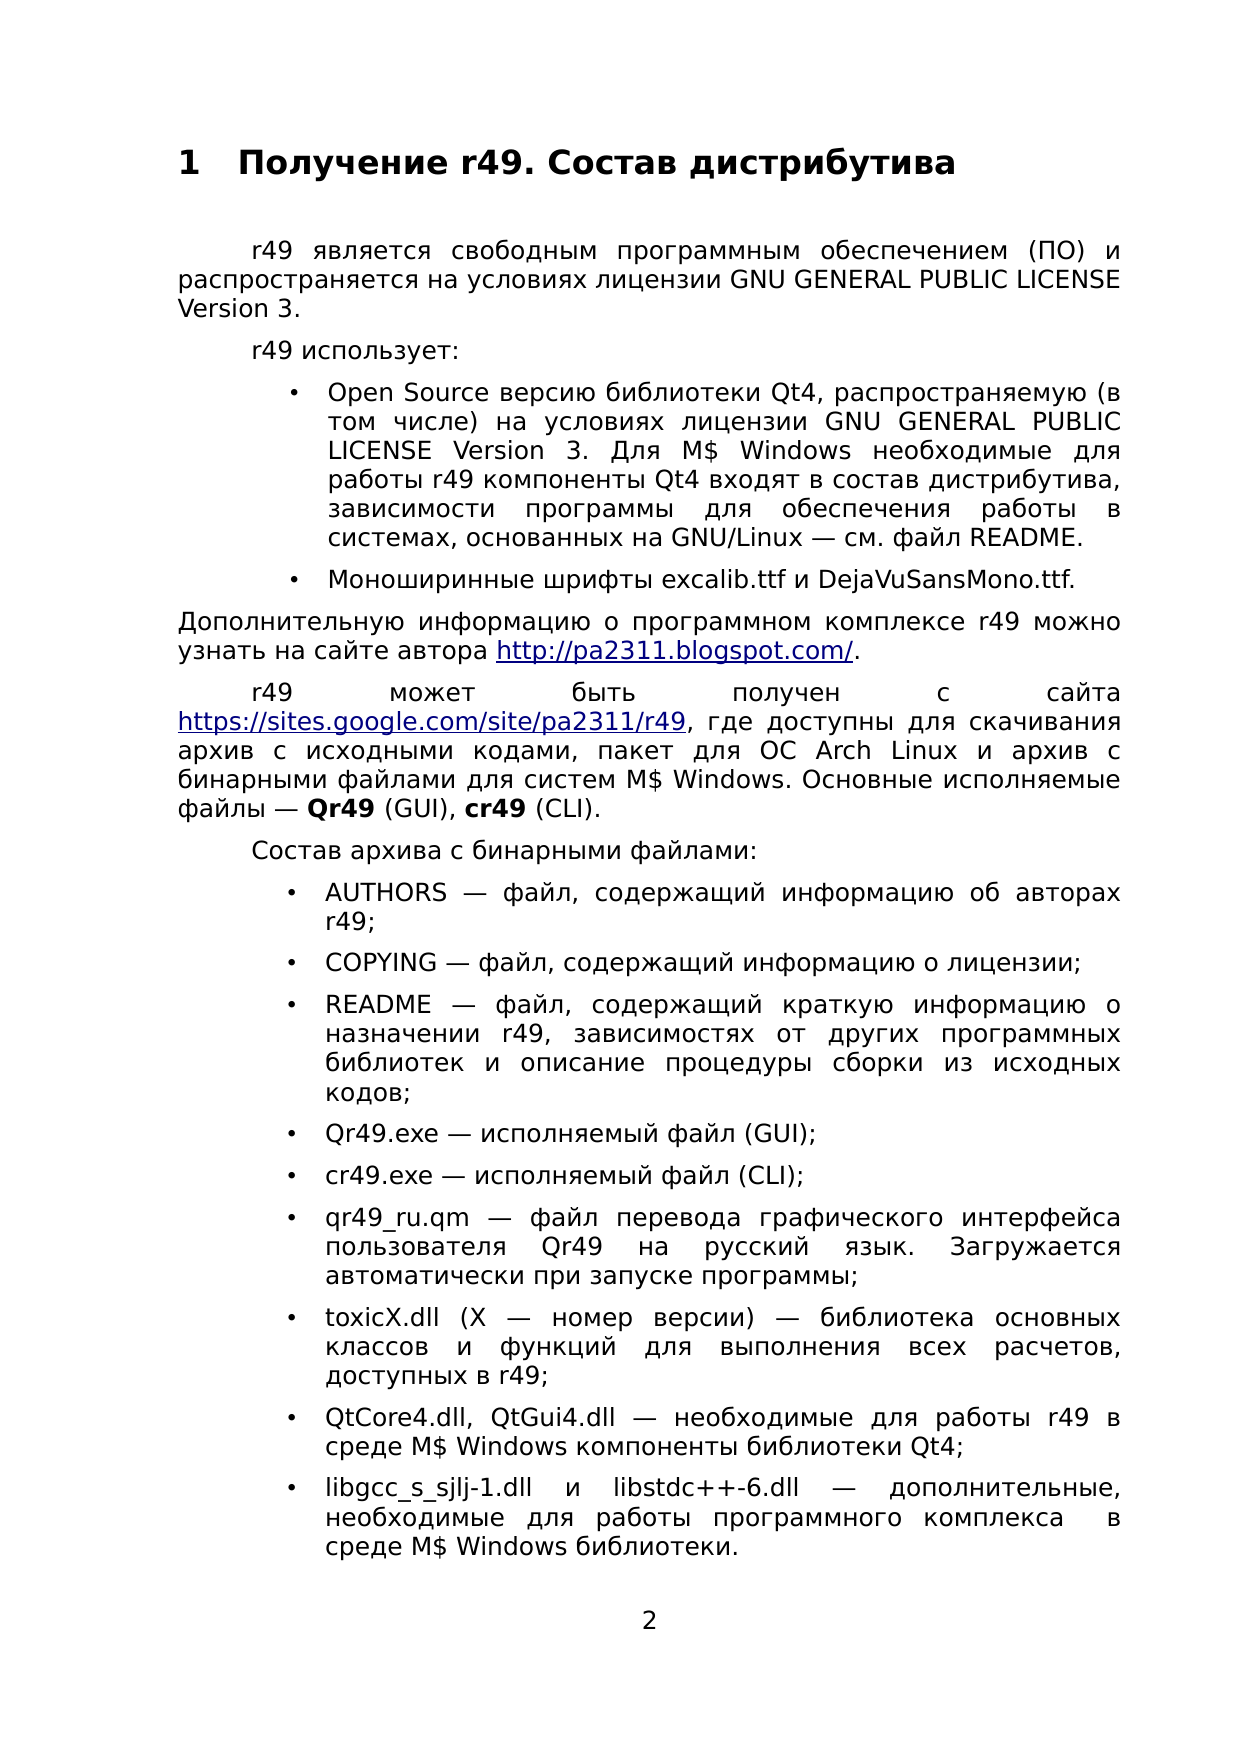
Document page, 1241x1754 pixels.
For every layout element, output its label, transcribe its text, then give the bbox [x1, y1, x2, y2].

list Open Source версию библиотеки Qt4, распространяемую (в том числе) на условиях лицензии GNU GENERAL PUBLIC LICENSE Version 3. Для M$ Windows необходимые для работы r49 компоненты Qt4 входят в состав дистрибутива, зависимости программы для обеспечения работы в системах, основанных на GNU/Linux — см. файл README. [290, 378, 1122, 553]
text Дополнительную информацию о программном комплексе r49 можно узнать на сайте автора http://pa2311.blogspot.com/. [177, 607, 1122, 665]
list libgcc_s_sjlj-1.dll и libstdc++-6.dll — дополнительные, необходимые для работы программного комплекса в среде M$ Windows библиотеки. [287, 1474, 1122, 1561]
list cr49.exe — исполняемый файл (CLI); [287, 1161, 1122, 1190]
text r49 может быть получен с сайта https://sites.google.com/site/pa2311/r49, где доступны для скачивания архив с исходными кодами, пакет для ОС Arch Linux и архив с бинарными файлами для систем M$ Windows. Основные исполняемые файлы — Qr49 (GUI), cr49 (CLI). [177, 678, 1122, 824]
list README — файл, содержащий краткую информацию о назначении r49, зависимостях от других программных библиотек и описание процедуры сборки из исходных кодов; [287, 990, 1122, 1107]
text r49 использует: [177, 336, 1122, 365]
list COPYING — файл, содержащий информацию о лицензии; [287, 949, 1122, 978]
list AUTHORS — файл, содержащий информацию об авторах r49; [287, 878, 1122, 936]
text r49 является свободным программным обеспечением (ПО) и распространяется на условиях лицензии GNU GENERAL PUBLIC LICENSE Version 3. [177, 236, 1122, 324]
text Состав архива с бинарными файлами: [177, 836, 1122, 865]
list qr49_ru.qm — файл перевода графического интерфейса пользователя Qr49 на русский язык. Загружается автоматически при запуске программы; [287, 1203, 1122, 1290]
list Qr49.exe — исполняемый файл (GUI); [287, 1119, 1122, 1149]
list Моноширинные шрифты excalib.ttf и DejaVuSansMono.ttf. [290, 565, 1122, 594]
subtitle Получение r49. Состав дистрибутива [177, 143, 1122, 182]
list toxicX.dll (X — номер версии) — библиотека основных классов и функций для выполнения всех расчетов, доступных в r49; [287, 1303, 1122, 1390]
list QtCore4.dll, QtGui4.dll — необходимые для работы r49 в среде M$ Windows компоненты библиотеки Qt4; [287, 1403, 1122, 1461]
